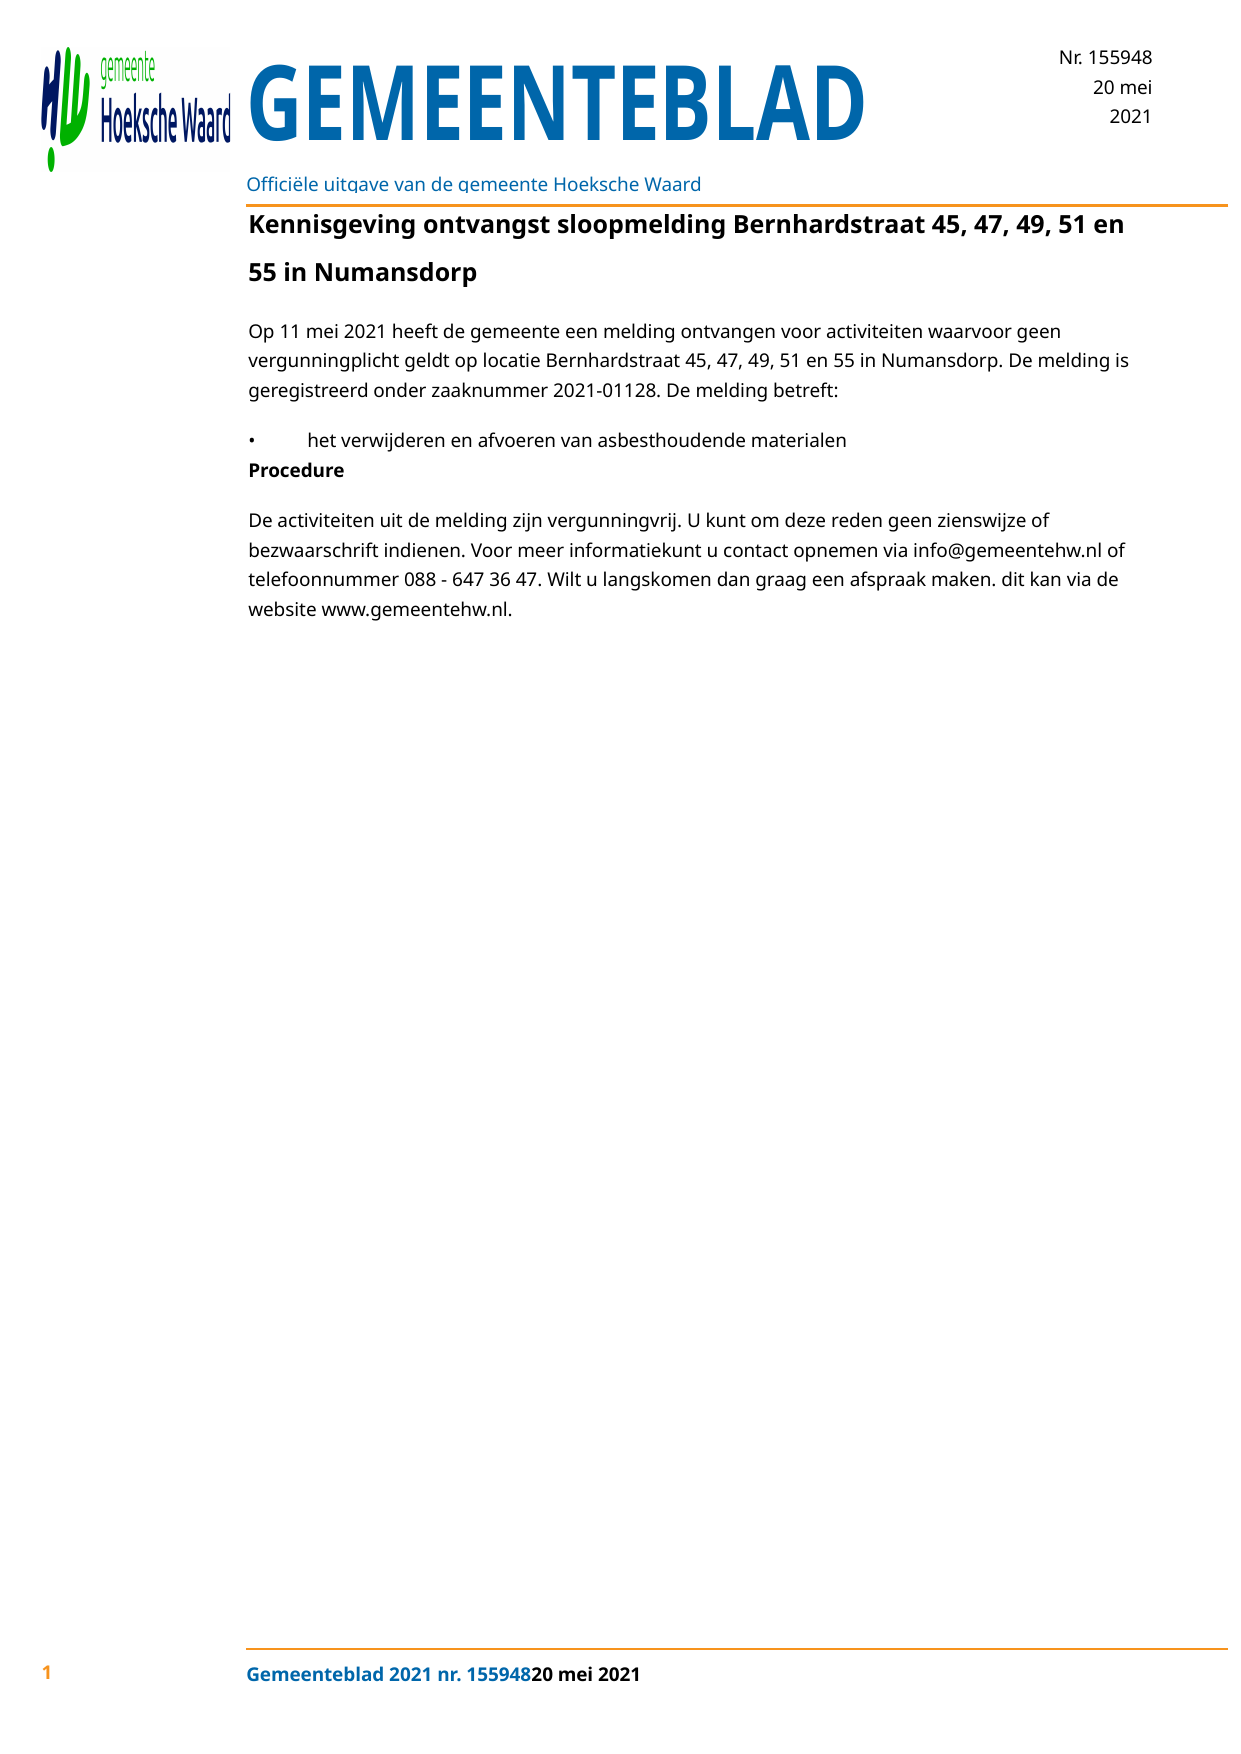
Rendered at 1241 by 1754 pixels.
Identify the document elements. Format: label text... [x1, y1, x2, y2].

picture [41, 47, 231, 172]
list het verwijderen en afvoeren van asbesthoudende materialen [248, 427, 1152, 453]
text Kennisgeving ontvangst sloopmelding Bernhardstraat 45, 47, 49, 51 en 55 in Numansdorp [248, 207, 1152, 288]
text Op 11 mei 2021 heeft de gemeente een melding ontvangen voor activiteiten waarvoor geen vergunningplicht geldt op locatie Bernhardstraat 45, 47, 49, 51 en 55 in Numansdorp. De melding is geregistreerd onder zaaknummer 2021-01128. De melding betreft: [248, 318, 1152, 403]
text De activiteiten uit de melding zijn vergunningvrij. U kunt om deze reden geen zienswijze of bezwaarschrift indienen. Voor meer informatiekunt u contact opnemen via info@gemeentehw.nl of telefoonnummer 088 - 647 36 47. Wilt u langskomen dan graag een afspraak maken. dit kan via de website www.gemeentehw.nl. [248, 507, 1152, 622]
text Procedure [248, 457, 1152, 483]
